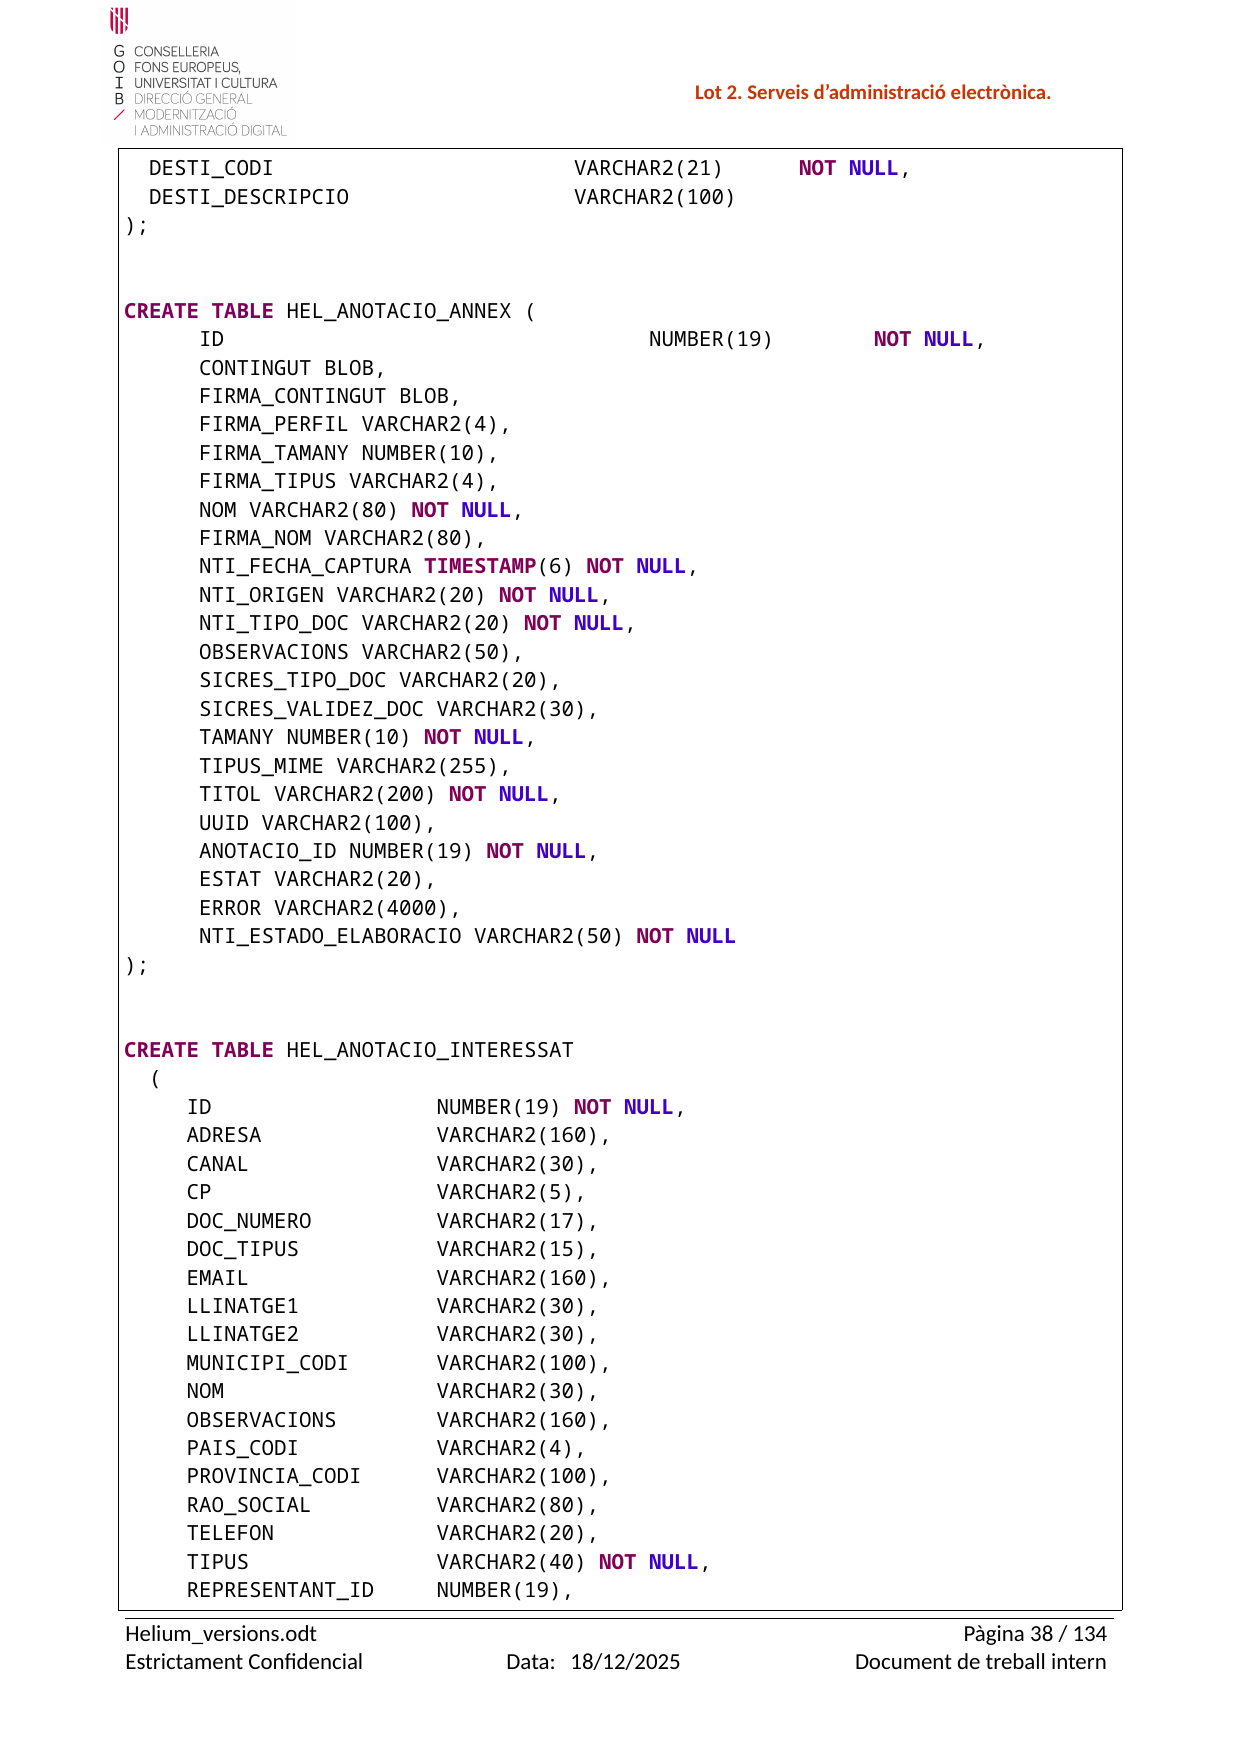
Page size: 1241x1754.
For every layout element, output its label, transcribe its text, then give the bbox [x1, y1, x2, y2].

table_header DESTI_CODI VARCHAR2(21) NOT NULL, DESTI_DESCRIPCIO VARCHAR2(100) ); CREATE TABLE HEL_ANOTACIO_ANNEX ( ID NUMBER(19) NOT NULL, CONTINGUT BLOB, FIRMA_CONTINGUT BLOB, FIRMA_PERFIL VARCHAR2(4), FIRMA_TAMANY NUMBER(10), FIRMA_TIPUS VARCHAR2(4), NOM VARCHAR2(80) NOT NULL, FIRMA_NOM VARCHAR2(80), NTI_FECHA_CAPTURA TIMESTAMP(6) NOT NULL, NTI_ORIGEN VARCHAR2(20) NOT NULL, NTI_TIPO_DOC VARCHAR2(20) NOT NULL, OBSERVACIONS VARCHAR2(50), SICRES_TIPO_DOC VARCHAR2(20), SICRES_VALIDEZ_DOC VARCHAR2(30), TAMANY NUMBER(10) NOT NULL, TIPUS_MIME VARCHAR2(255), TITOL VARCHAR2(200) NOT NULL, UUID VARCHAR2(100), ANOTACIO_ID NUMBER(19) NOT NULL, ESTAT VARCHAR2(20), ERROR VARCHAR2(4000), NTI_ESTADO_ELABORACIO VARCHAR2(50) NOT NULL ); CREATE TABLE HEL_ANOTACIO_INTERESSAT ( ID NUMBER(19) NOT NULL, ADRESA VARCHAR2(160), CANAL VARCHAR2(30), CP VARCHAR2(5), DOC_NUMERO VARCHAR2(17), DOC_TIPUS VARCHAR2(15), EMAIL VARCHAR2(160), LLINATGE1 VARCHAR2(30), LLINATGE2 VARCHAR2(30), MUNICIPI_CODI VARCHAR2(100), NOM VARCHAR2(30), OBSERVACIONS VARCHAR2(160), PAIS_CODI VARCHAR2(4), PROVINCIA_CODI VARCHAR2(100), RAO_SOCIAL VARCHAR2(80), TELEFON VARCHAR2(20), TIPUS VARCHAR2(40) NOT NULL, REPRESENTANT_ID NUMBER(19), [119, 149, 1122, 1609]
picture [100, 0, 297, 144]
